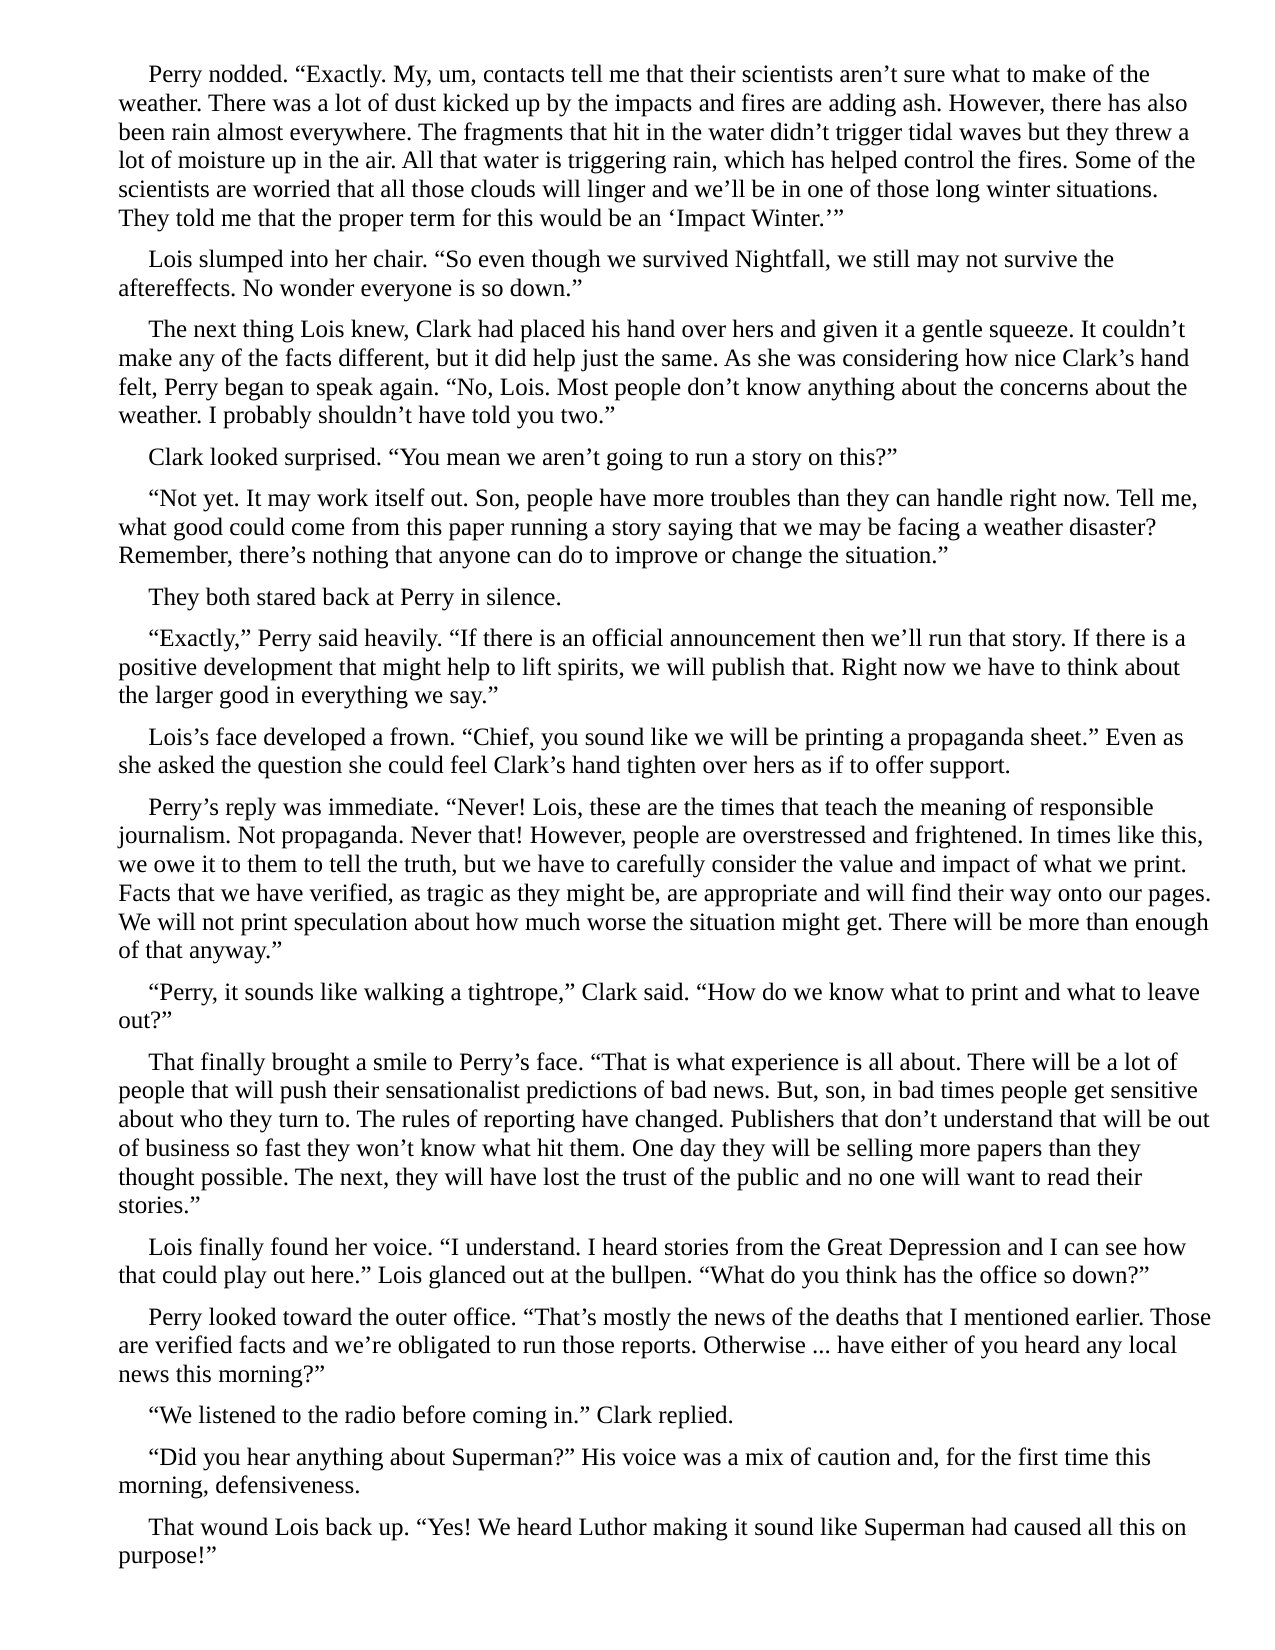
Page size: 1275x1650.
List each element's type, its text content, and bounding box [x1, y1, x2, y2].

text “Exactly,” Perry said heavily. “If there is an official announcement then we’ll run that story. If there is a positive development that might help to lift spirits, we will publish that. Right now we have to think about the larger good in everything we say.” [118, 623, 1216, 709]
text They both stared back at Perry in silence. [118, 582, 1216, 610]
text “Did you hear anything about Superman?” His voice was a mix of caution and, for the first time this morning, defensiveness. [118, 1442, 1216, 1499]
text Perry looked toward the outer office. “That’s mostly the news of the deaths that I mentioned earlier. Those are verified facts and we’re obligated to run those reports. Otherwise ... have either of you heard any local news this morning?” [118, 1302, 1216, 1388]
text That finally brought a smile to Perry’s face. “That is what experience is all about. There will be a lot of people that will push their sensationalist predictions of bad news. But, son, in bad times people get sensitive about who they turn to. The rules of reporting have changed. Publishers that don’t understand that will be out of business so fast they won’t know what hit them. One day they will be selling more papers than they thought possible. The next, they will have lost the trust of the public and no one will want to read their stories.” [118, 1047, 1216, 1219]
text The next thing Lois knew, Clark had placed his hand over hers and given it a gentle squeeze. It couldn’t make any of the facts different, but it did help just the same. As she was considering how nice Clark’s hand felt, Perry began to speak again. “No, Lois. Most people don’t know anything about the concerns about the weather. I probably shouldn’t have told you two.” [118, 314, 1216, 429]
text Lois slumped into her chair. “So even though we survived Nightfall, we still may not survive the aftereffects. No wonder everyone is so down.” [118, 244, 1216, 302]
text Clark looked surprised. “You mean we aren’t going to run a story on this?” [118, 442, 1216, 470]
text Perry nodded. “Exactly. My, um, contacts tell me that their scientists aren’t sure what to make of the weather. There was a lot of dust kicked up by the impacts and fires are adding ash. However, there has also been rain almost everywhere. The fragments that hit in the water didn’t trigger tidal waves but they threw a lot of moisture up in the air. All that water is triggering rain, which has helped control the fires. Some of the scientists are worried that all those clouds will linger and we’ll be in one of those long winter situations. They told me that the proper term for this would be an ‘Impact Winter.’” [118, 59, 1216, 232]
text “Perry, it sounds like walking a tightrope,” Clark said. “How do we know what to print and what to leave out?” [118, 977, 1216, 1034]
text Lois finally found her voice. “I understand. I heard stories from the Great Depression and I can see how that could play out here.” Lois glanced out at the bullpen. “What do you think has the office so down?” [118, 1232, 1216, 1289]
text Perry’s reply was immediate. “Never! Lois, these are the times that teach the meaning of responsible journalism. Not propaganda. Never that! However, people are overstressed and frightened. In times like this, we owe it to them to tell the truth, but we have to carefully consider the value and impact of what we print. Facts that we have verified, as tragic as they might be, are appropriate and will find their way onto our pages. We will not print speculation about how much worse the situation might get. There will be more than enough of that anyway.” [118, 792, 1216, 964]
text That wound Lois back up. “Yes! We heard Luthor making it sound like Superman had caused all this on purpose!” [118, 1512, 1216, 1569]
text Lois’s face developed a frown. “Chief, you sound like we will be printing a propaganda sheet.” Even as she asked the question she could feel Clark’s hand tighten over hers as if to offer support. [118, 722, 1216, 779]
text “We listened to the radio before coming in.” Clark replied. [118, 1400, 1216, 1429]
text “Not yet. It may work itself out. Son, people have more troubles than they can handle right now. Tell me, what good could come from this paper running a story saying that we may be facing a weather disaster? Remember, there’s nothing that anyone can do to improve or change the situation.” [118, 483, 1216, 569]
